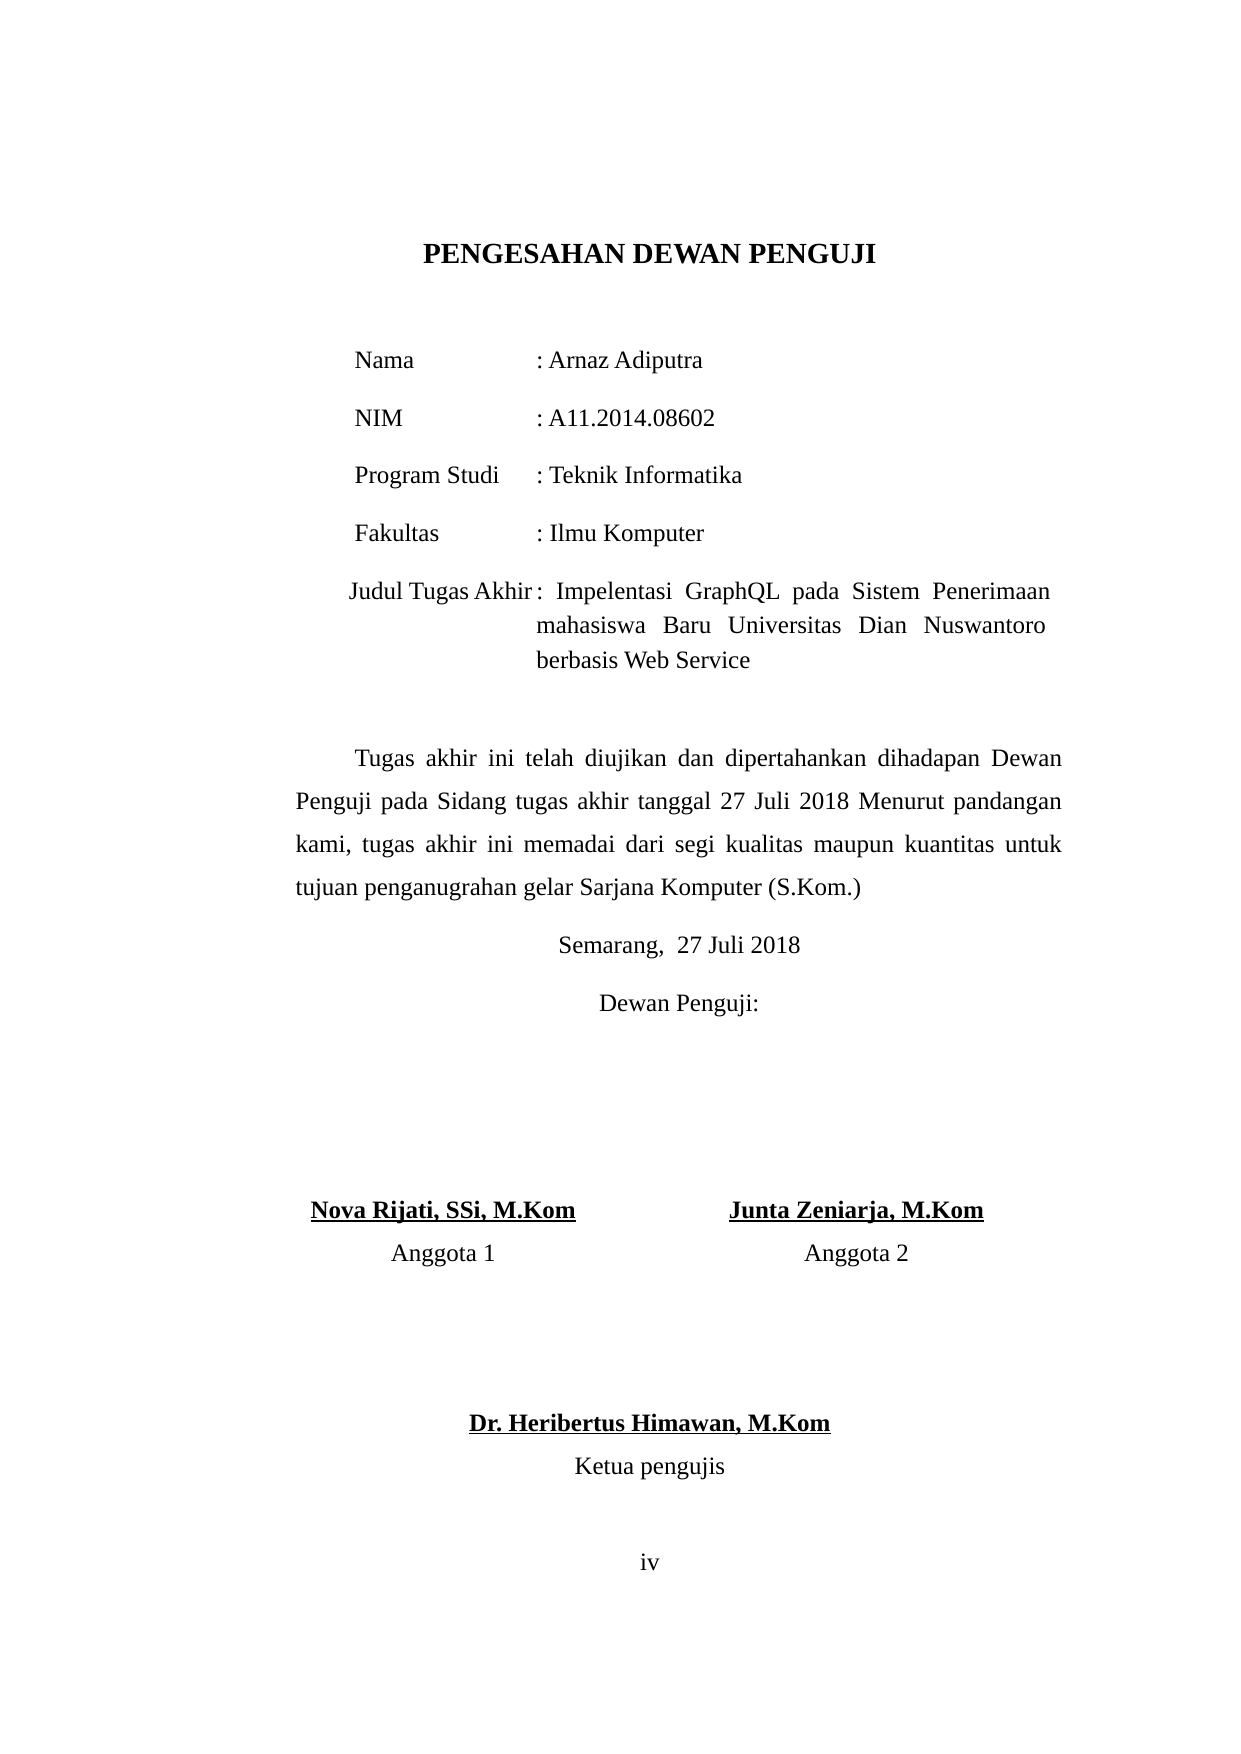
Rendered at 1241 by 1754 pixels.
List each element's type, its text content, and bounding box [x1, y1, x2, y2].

table_header Junta Zeniarja, M.Kom Anggota 2 [650, 1103, 1063, 1273]
subtitle NIM : A11.2014.08602 [295, 403, 1063, 432]
subtitle Fakultas : Ilmu Komputer [295, 518, 1063, 547]
subtitle Judul Tugas Akhir : Impelentasi GraphQL pada Sistem Penerimaan mahasiswa Baru Universitas Dian Nuswantoro berbasis Web Service [236, 576, 1063, 674]
subtitle Semarang, 27 Juli 2018 [295, 930, 1063, 959]
table_cell Dr. Heribertus Himawan, M.Kom Ketua pengujis [236, 1273, 1063, 1486]
subtitle Nama : Arnaz Adiputra [295, 345, 1063, 374]
subtitle Program Studi : Teknik Informatika [295, 461, 1063, 489]
subtitle Tugas akhir ini telah diujikan dan dipertahankan dihadapan Dewan Penguji pada Sidang tugas akhir tanggal 27 Juli 2018 Menurut pandangan kami, tugas akhir ini memadai dari segi kualitas maupun kuantitas untuk tujuan penganugrahan gelar Sarjana Komputer (S.Kom.) [295, 743, 1063, 901]
table_header Nova Rijati, SSi, M.Kom Anggota 1 [236, 1103, 649, 1273]
subtitle PENGESAHAN DEWAN PENGUJI [236, 236, 1063, 270]
subtitle Dewan Penguji: [295, 988, 1063, 1017]
